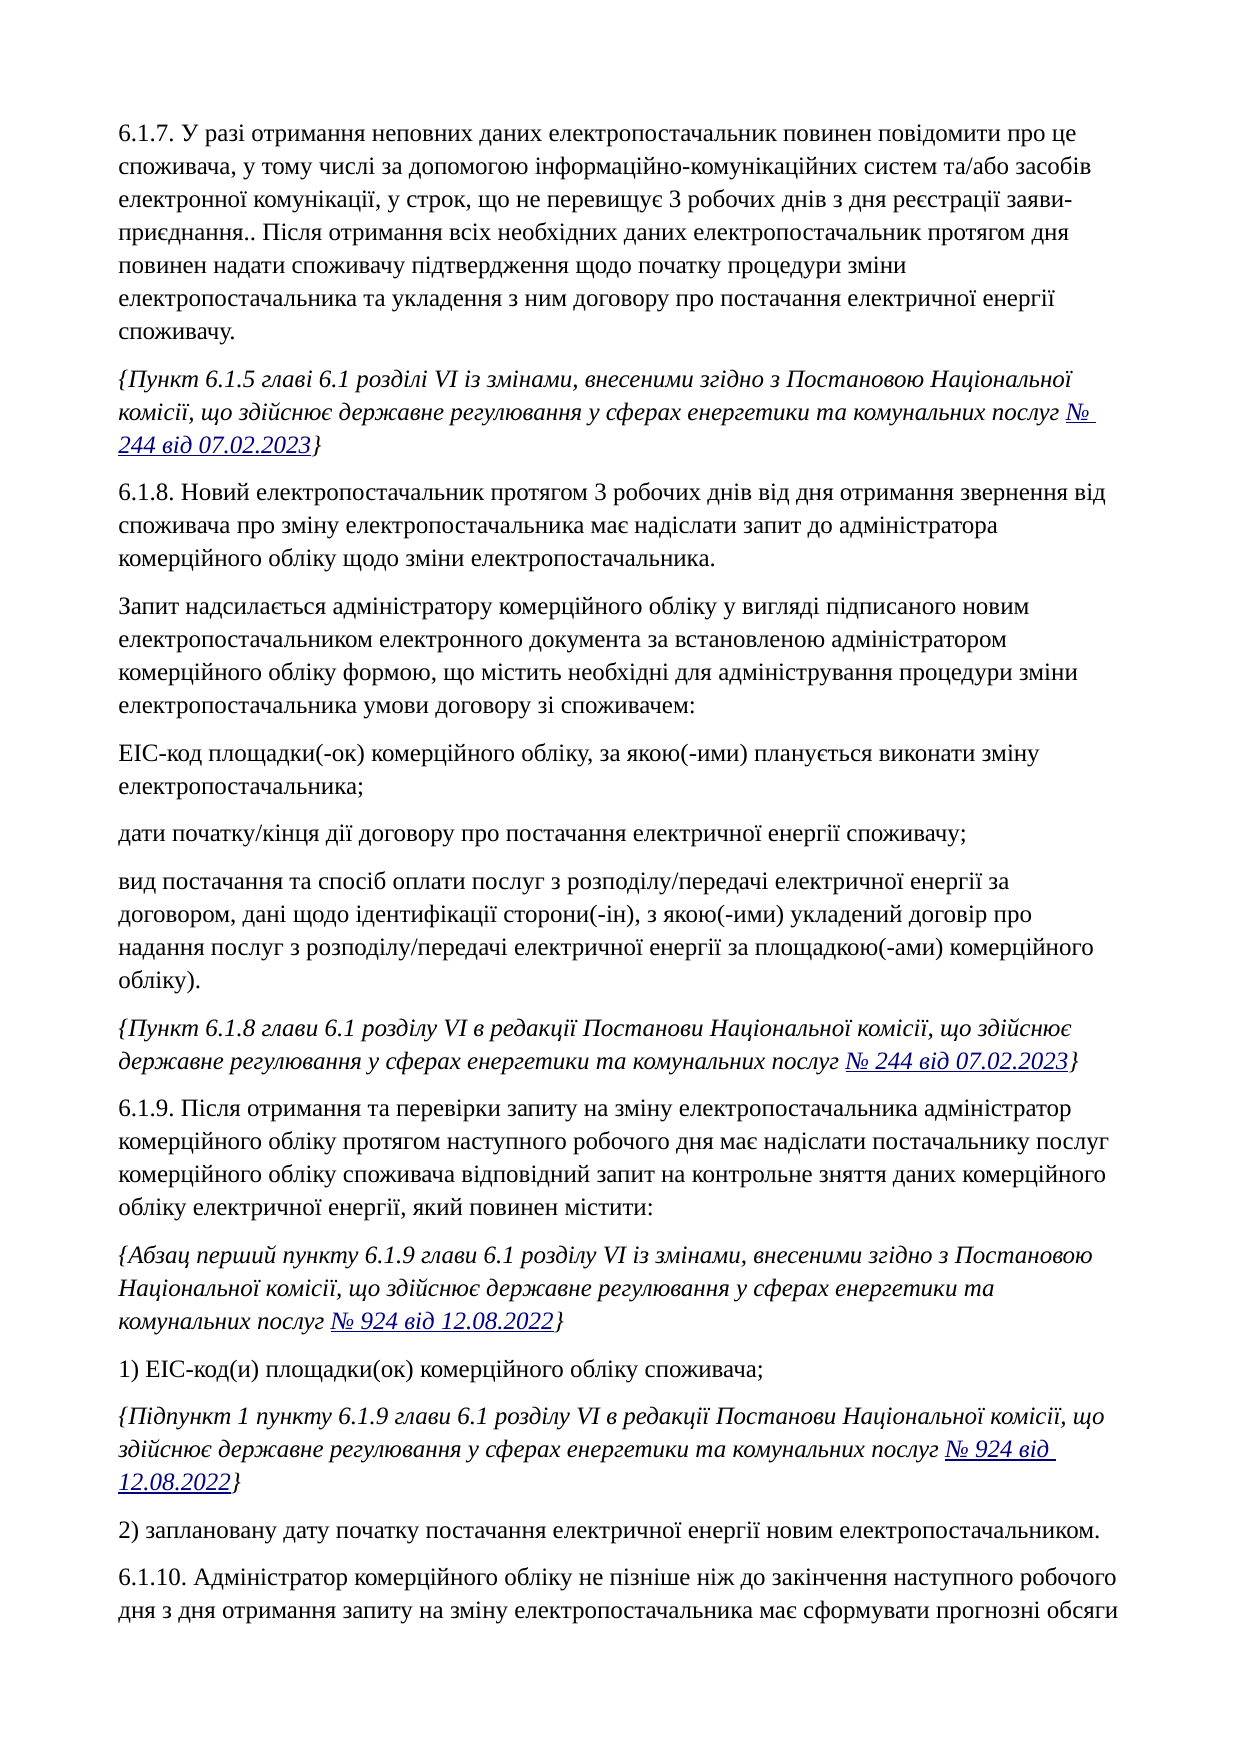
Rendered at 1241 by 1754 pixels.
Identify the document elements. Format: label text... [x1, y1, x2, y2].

text {Підпункт 1 пункту 6.1.9 глави 6.1 розділу VI в редакції Постанови Національної комісії, що здійснює державне регулювання у сферах енергетики та комунальних послуг № 924 від 12.08.2022} [118, 1401, 1122, 1496]
text 6.1.10. Адміністратор комерційного обліку не пізніше ніж до закінчення наступного робочого дня з дня отримання запиту на зміну електропостачальника має сформувати прогнозні обсяги [118, 1562, 1122, 1624]
text 6.1.7. У разі отримання неповних даних електропостачальник повинен повідомити про це споживача, у тому числі за допомогою інформаційно-комунікаційних систем та/або засобів електронної комунікації, у строк, що не перевищує 3 робочих днів з дня реєстрації заяви-приєднання.. Після отримання всіх необхідних даних електропостачальник протягом дня повинен надати споживачу підтвердження щодо початку процедури зміни електропостачальника та укладення з ним договору про постачання електричної енергії споживачу. [118, 118, 1122, 345]
text ЕІС-код площадки(-ок) комерційного обліку, за якою(-ими) планується виконати зміну електропостачальника; [118, 738, 1122, 799]
text вид постачання та спосіб оплати послуг з розподілу/передачі електричної енергії за договором, дані щодо ідентифікації сторони(-ін), з якою(-ими) укладений договір про надання послуг з розподілу/передачі електричної енергії за площадкою(-ами) комерційного обліку). [118, 866, 1122, 994]
text 6.1.8. Новий електропостачальник протягом 3 робочих днів від дня отримання звернення від споживача про зміну електропостачальника має надіслати запит до адміністратора комерційного обліку щодо зміни електропостачальника. [118, 477, 1122, 572]
text 2) заплановану дату початку постачання електричної енергії новим електропостачальником. [118, 1515, 1122, 1544]
text {Пункт 6.1.8 глави 6.1 розділу VI в редакції Постанови Національної комісії, що здійснює державне регулювання у сферах енергетики та комунальних послуг № 244 від 07.02.2023} [118, 1013, 1122, 1074]
text дати початку/кінця дії договору про постачання електричної енергії споживачу; [118, 818, 1122, 847]
text {Пункт 6.1.5 главі 6.1 розділі VІ із змінами, внесеними згідно з Постановою Національної комісії, що здійснює державне регулювання у сферах енергетики та комунальних послуг № 244 від 07.02.2023} [118, 364, 1122, 459]
text 1) ЕІС-код(и) площадки(ок) комерційного обліку споживача; [118, 1354, 1122, 1382]
text 6.1.9. Після отримання та перевірки запиту на зміну електропостачальника адміністратор комерційного обліку протягом наступного робочого дня має надіслати постачальнику послуг комерційного обліку споживача відповідний запит на контрольне зняття даних комерційного обліку електричної енергії, який повинен містити: [118, 1093, 1122, 1221]
text Запит надсилається адміністратору комерційного обліку у вигляді підписаного новим електропостачальником електронного документа за встановленою адміністратором комерційного обліку формою, що містить необхідні для адміністрування процедури зміни електропостачальника умови договору зі споживачем: [118, 591, 1122, 719]
text {Абзац перший пункту 6.1.9 глави 6.1 розділу VI із змінами, внесеними згідно з Постановою Національної комісії, що здійснює державне регулювання у сферах енергетики та комунальних послуг № 924 від 12.08.2022} [118, 1240, 1122, 1335]
